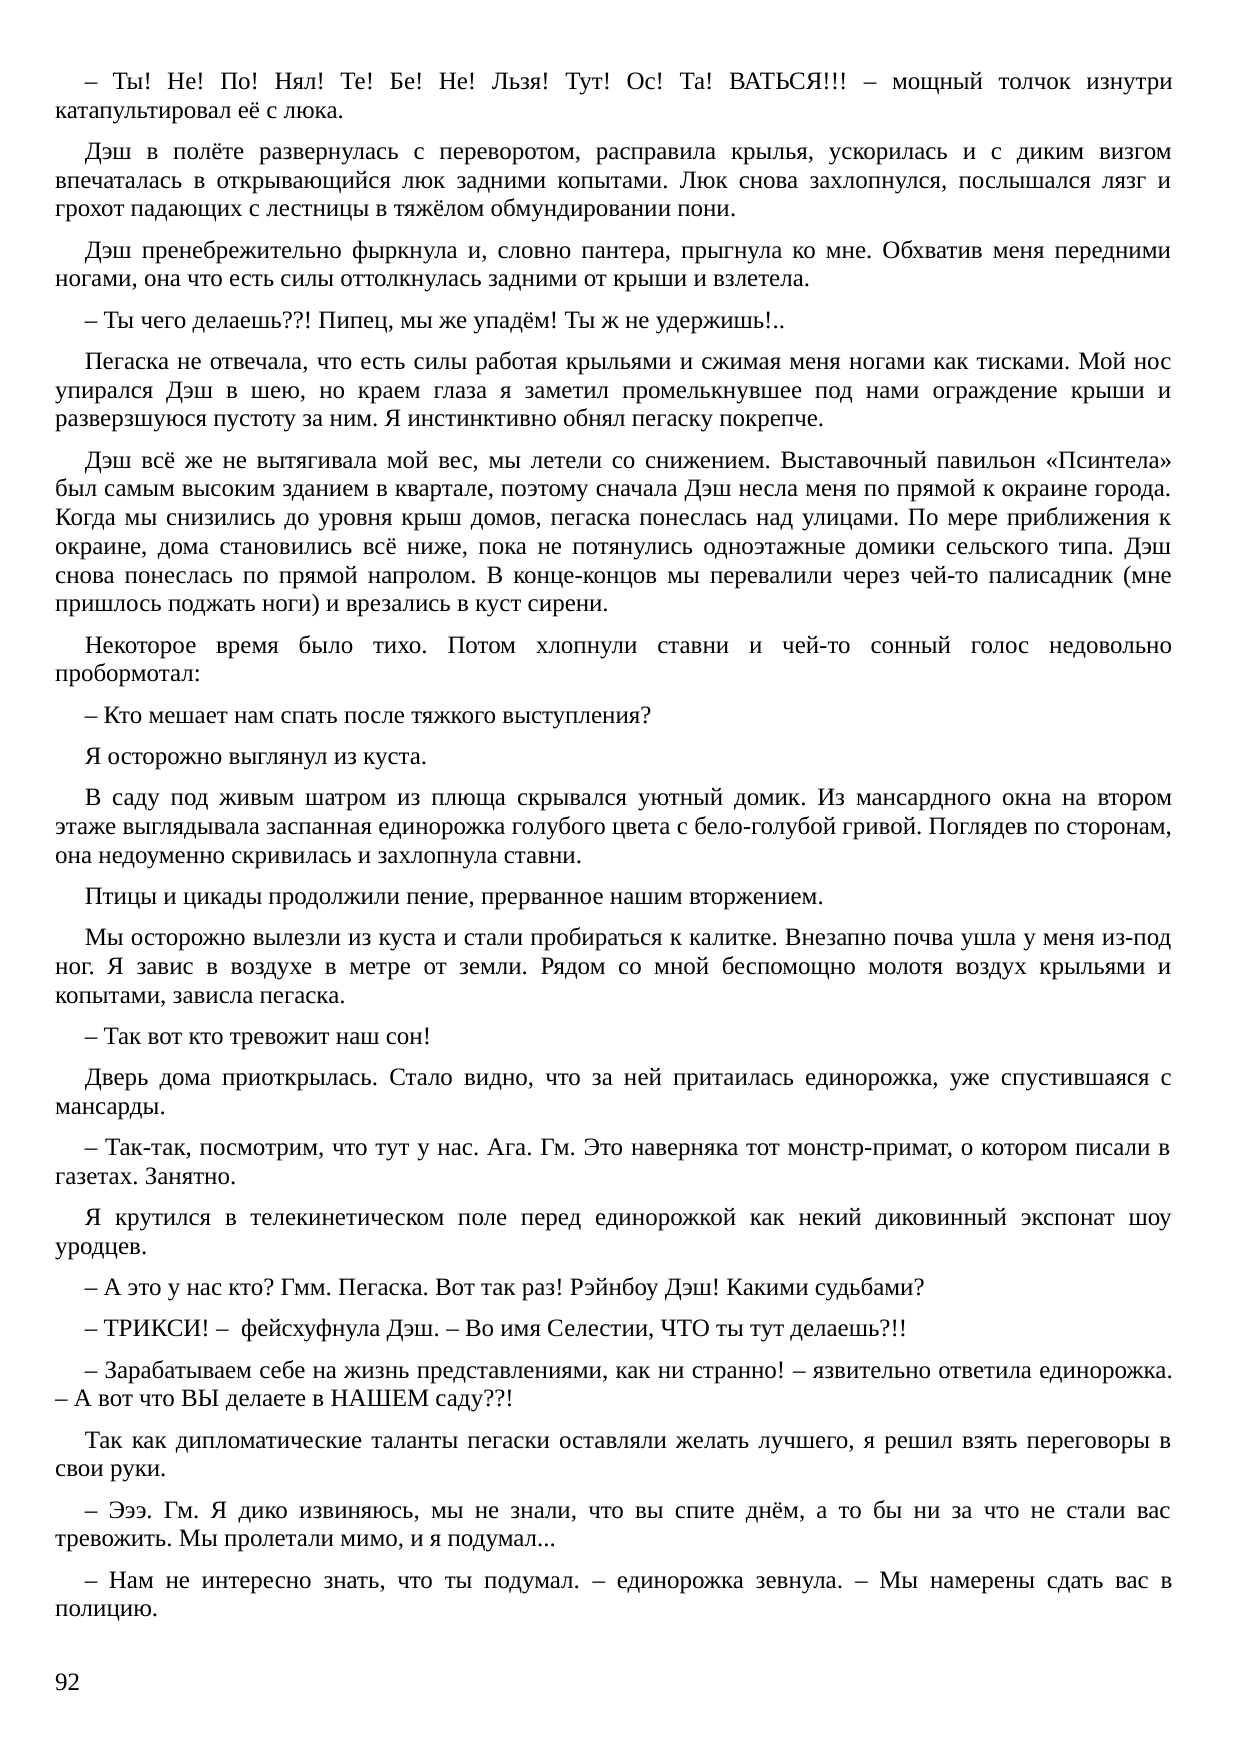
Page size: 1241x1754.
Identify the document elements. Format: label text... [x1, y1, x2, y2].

text – Кто мешает нам спать после тяжкого выступления? [55, 700, 1173, 728]
text Дэш в полёте развернулась с переворотом, расправила крылья, ускорилась и с диким визгом впечаталась в открывающийся люк задними копытами. Люк снова захлопнулся, послышался лязг и грохот падающих с лестницы в тяжёлом обмундировании пони. [55, 136, 1173, 222]
text Птицы и цикады продолжили пение, прерванное нашим вторжением. [55, 881, 1173, 910]
text Так как дипломатические таланты пегаски оставляли желать лучшего, я решил взять переговоры в свои руки. [55, 1425, 1173, 1482]
text Дэш всё же не вытягивала мой вес, мы летели со снижением. Выставочный павильон «Псинтела» был самым высоким зданием в квартале, поэтому сначала Дэш несла меня по прямой к окраине города. Когда мы снизились до уровня крыш домов, пегаска понеслась над улицами. По мере приближения к окраине, дома становились всё ниже, пока не потянулись одноэтажные домики сельского типа. Дэш снова понеслась по прямой напролом. В конце-концов мы перевалили через чей-то палисадник (мне пришлось поджать ноги) и врезались в куст сирени. [55, 445, 1173, 617]
text – Эээ. Гм. Я дико извиняюсь, мы не знали, что вы спите днём, а то бы ни за что не стали вас тревожить. Мы пролетали мимо, и я подумал... [55, 1495, 1173, 1552]
text – Зарабатываем себе на жизнь представлениями, как ни странно! – язвительно ответила единорожка. – А вот что ВЫ делаете в НАШЕМ саду??! [55, 1355, 1173, 1412]
text Некоторое время было тихо. Потом хлопнули ставни и чей-то сонный голос недовольно пробормотал: [55, 630, 1173, 687]
text – Так-так, посмотрим, что тут у нас. Ага. Гм. Это наверняка тот монстр-примат, о котором писали в газетах. Занятно. [55, 1132, 1173, 1190]
text Пегаска не отвечала, что есть силы работая крыльями и сжимая меня ногами как тисками. Мой нос упирался Дэш в шею, но краем глаза я заметил промелькнувшее под нами ограждение крыши и разверзшуюся пустоту за ним. Я инстинктивно обнял пегаску покрепче. [55, 346, 1173, 432]
text – Так вот кто тревожит наш сон! [55, 1021, 1173, 1050]
text Я осторожно выглянул из куста. [55, 741, 1173, 770]
text Дэш пренебрежительно фыркнула и, словно пантера, прыгнула ко мне. Обхватив меня передними ногами, она что есть силы оттолкнулась задними от крыши и взлетела. [55, 235, 1173, 292]
text – Нам не интересно знать, что ты подумал. – единорожка зевнула. – Мы намерены сдать вас в полицию. [55, 1565, 1173, 1622]
text – Ты! Не! По! Нял! Те! Бе! Не! Льзя! Тут! Ос! Та! ВАТЬСЯ!!! – мощный толчок изнутри катапультировал её с люка. [55, 66, 1173, 123]
text Мы осторожно вылезли из куста и стали пробираться к калитке. Внезапно почва ушла у меня из-под ног. Я завис в воздухе в метре от земли. Рядом со мной беспомощно молотя воздух крыльями и копытами, зависла пегаска. [55, 922, 1173, 1008]
text Дверь дома приоткрылась. Стало видно, что за ней притаилась единорожка, уже спустившаяся с мансарды. [55, 1062, 1173, 1120]
text – ТРИКСИ! – фейсхуфнула Дэш. – Во имя Селестии, ЧТО ты тут делаешь?!! [55, 1313, 1173, 1342]
text В саду под живым шатром из плюща скрывался уютный домик. Из мансардного окна на втором этаже выглядывала заспанная единорожка голубого цвета с бело-голубой гривой. Поглядев по сторонам, она недоуменно скривилась и захлопнула ставни. [55, 782, 1173, 868]
text Я крутился в телекинетическом поле перед единорожкой как некий диковинный экспонат шоу уродцев. [55, 1202, 1173, 1260]
text – Ты чего делаешь??! Пипец, мы же упадём! Ты ж не удержишь!.. [55, 305, 1173, 333]
text – А это у нас кто? Гмм. Пегаска. Вот так раз! Рэйнбоу Дэш! Какими судьбами? [55, 1272, 1173, 1301]
